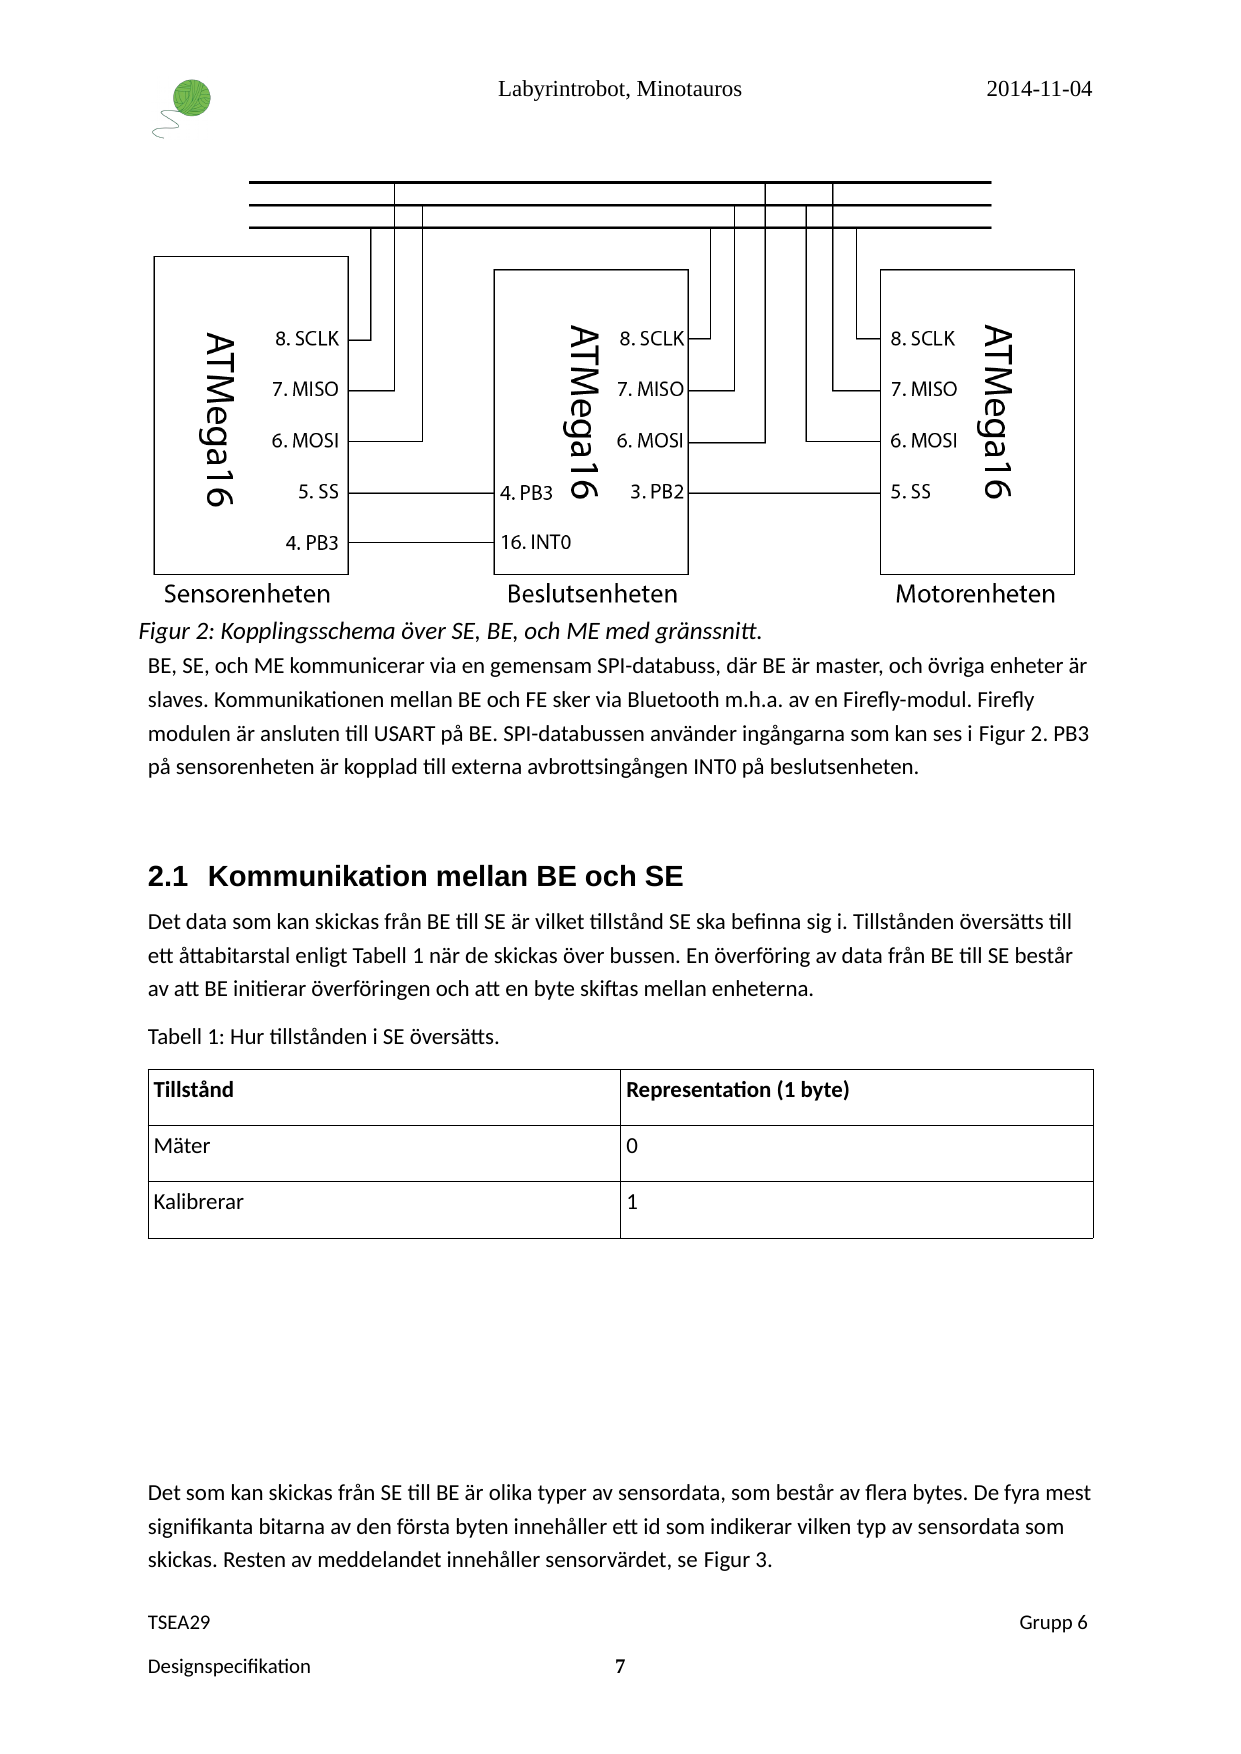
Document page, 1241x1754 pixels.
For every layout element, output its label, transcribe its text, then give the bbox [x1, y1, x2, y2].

table_cell 0 [621, 1126, 1093, 1181]
text Det som kan skickas från SE till BE är olika typer av sensordata, som består av flera bytes. De fyra mest signifikanta bitarna av den första byten innehåller ett id som indikerar vilken typ av sensordata som skickas. Resten av meddelandet innehåller sensorvärdet, se Figur 3. [148, 1478, 1093, 1573]
table_header Tillstånd [149, 1070, 620, 1125]
table_cell Mäter [149, 1126, 620, 1181]
text BE, SE, och ME kommunicerar via en gemensam SPI-databuss, där BE är master, och övriga enheter är slaves. Kommunikationen mellan BE och FE sker via Bluetooth m.h.a. av en Firefly-modul. Firefly modulen är ansluten till USART på BE. SPI-databussen använder ingångarna som kan ses i Figur 2. PB3 på sensorenheten är kopplad till externa avbrottsingången INT0 på beslutsenheten. [138, 147, 1093, 780]
text Det data som kan skickas från BE till SE är vilket tillstånd SE ska befinna sig i. Tillstånden översätts till ett åttabitarstal enligt Tabell 1 när de skickas över bussen. En överföring av data från BE till SE består av att BE initierar överföringen och att en byte skiftas mellan enheterna. [148, 907, 1093, 1002]
table_cell 1 [621, 1182, 1093, 1238]
picture [138, 160, 1083, 614]
table_cell Kalibrerar [149, 1182, 620, 1238]
text Tabell 1: Hur tillstånden i SE översätts. [148, 1022, 1093, 1050]
picture [150, 76, 214, 141]
table_header Representation (1 byte) [621, 1070, 1093, 1125]
subtitle Kommunikation mellan BE och SE [148, 859, 1093, 892]
text Figur 2: Kopplingsschema över SE, BE, och ME med gränssnitt. [138, 614, 1083, 646]
